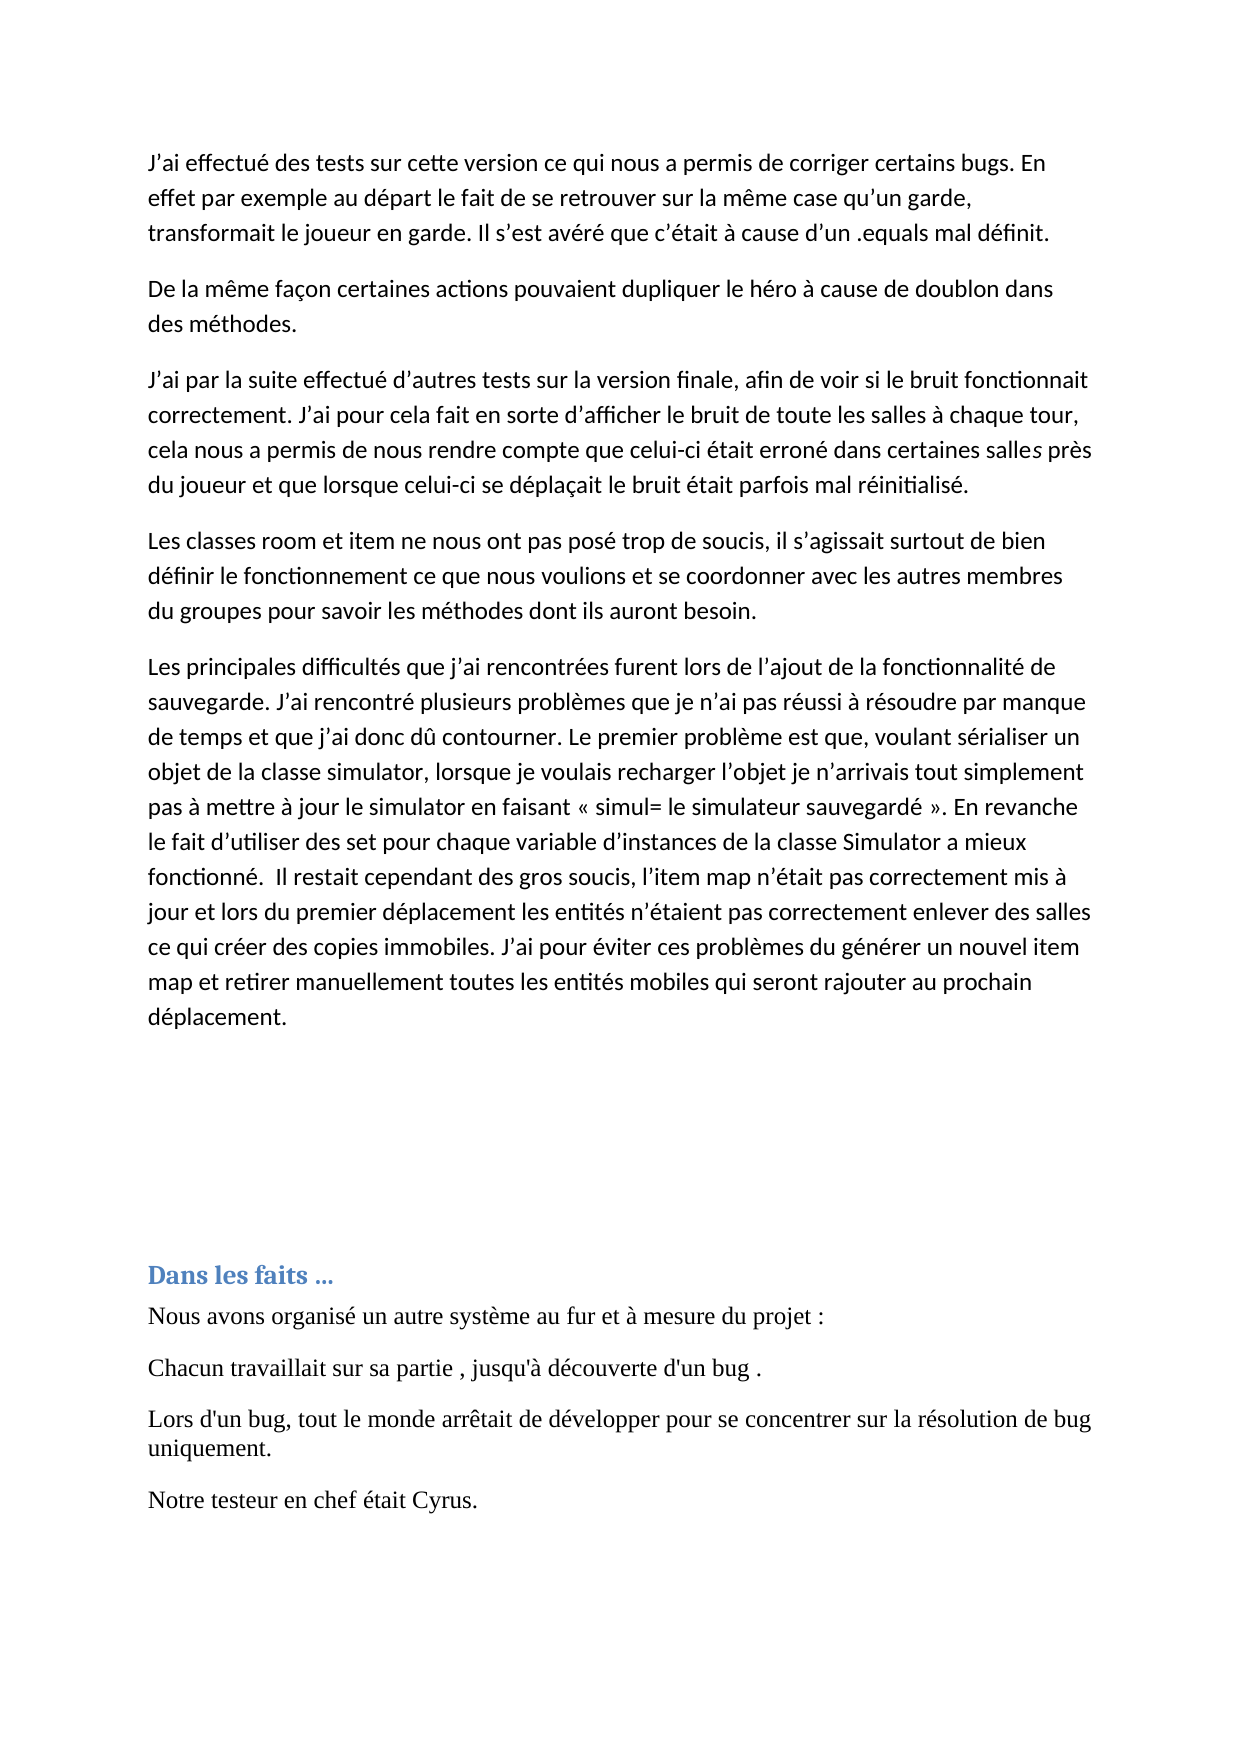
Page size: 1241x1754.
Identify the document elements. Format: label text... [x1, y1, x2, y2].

text Les classes room et item ne nous ont pas posé trop de soucis, il s’agissait surtout de bien définir le fonctionnement ce que nous voulions et se coordonner avec les autres membres du groupes pour savoir les méthodes dont ils auront besoin. [148, 525, 1093, 626]
text Chacun travaillait sur sa partie , jusqu'à découverte d'un bug . [148, 1353, 1093, 1382]
text Les principales difficultés que j’ai rencontrées furent lors de l’ajout de la fonctionnalité de sauvegarde. J’ai rencontré plusieurs problèmes que je n’ai pas réussi à résoudre par manque de temps et que j’ai donc dû contourner. Le premier problème est que, voulant sérialiser un objet de la classe simulator, lorsque je voulais recharger l’objet je n’arrivais tout simplement pas à mettre à jour le simulator en faisant « simul= le simulateur sauvegardé ». En revanche le fait d’utiliser des set pour chaque variable d’instances de la classe Simulator a mieux fonctionné. Il restait cependant des gros soucis, l’item map n’était pas correctement mis à jour et lors du premier déplacement les entités n’étaient pas correctement enlever des salles ce qui créer des copies immobiles. J’ai pour éviter ces problèmes du générer un nouvel item map et retirer manuellement toutes les entités mobiles qui seront rajouter au prochain déplacement. [148, 651, 1093, 1031]
text Dans les faits … [148, 1260, 1093, 1291]
text J’ai effectué des tests sur cette version ce qui nous a permis de corriger certains bugs. En effet par exemple au départ le fait de se retrouver sur la même case qu’un garde, transformait le joueur en garde. Il s’est avéré que c’était à cause d’un .equals mal définit. [148, 148, 1093, 248]
text J’ai par la suite effectué d’autres tests sur la version finale, afin de voir si le bruit fonctionnait correctement. J’ai pour cela fait en sorte d’afficher le bruit de toute les salles à chaque tour, cela nous a permis de nous rendre compte que celui-ci était erroné dans certaines salles près du joueur et que lorsque celui-ci se déplaçait le bruit était parfois mal réinitialisé. [148, 364, 1093, 500]
text De la même façon certaines actions pouvaient dupliquer le héro à cause de doublon dans des méthodes. [148, 273, 1093, 339]
text Notre testeur en chef était Cyrus. [148, 1485, 1093, 1513]
text Nous avons organisé un autre système au fur et à mesure du projet : [148, 1301, 1093, 1330]
text Lors d'un bug, tout le monde arrêtait de développer pour se concentrer sur la résolution de bug uniquement. [148, 1404, 1093, 1462]
